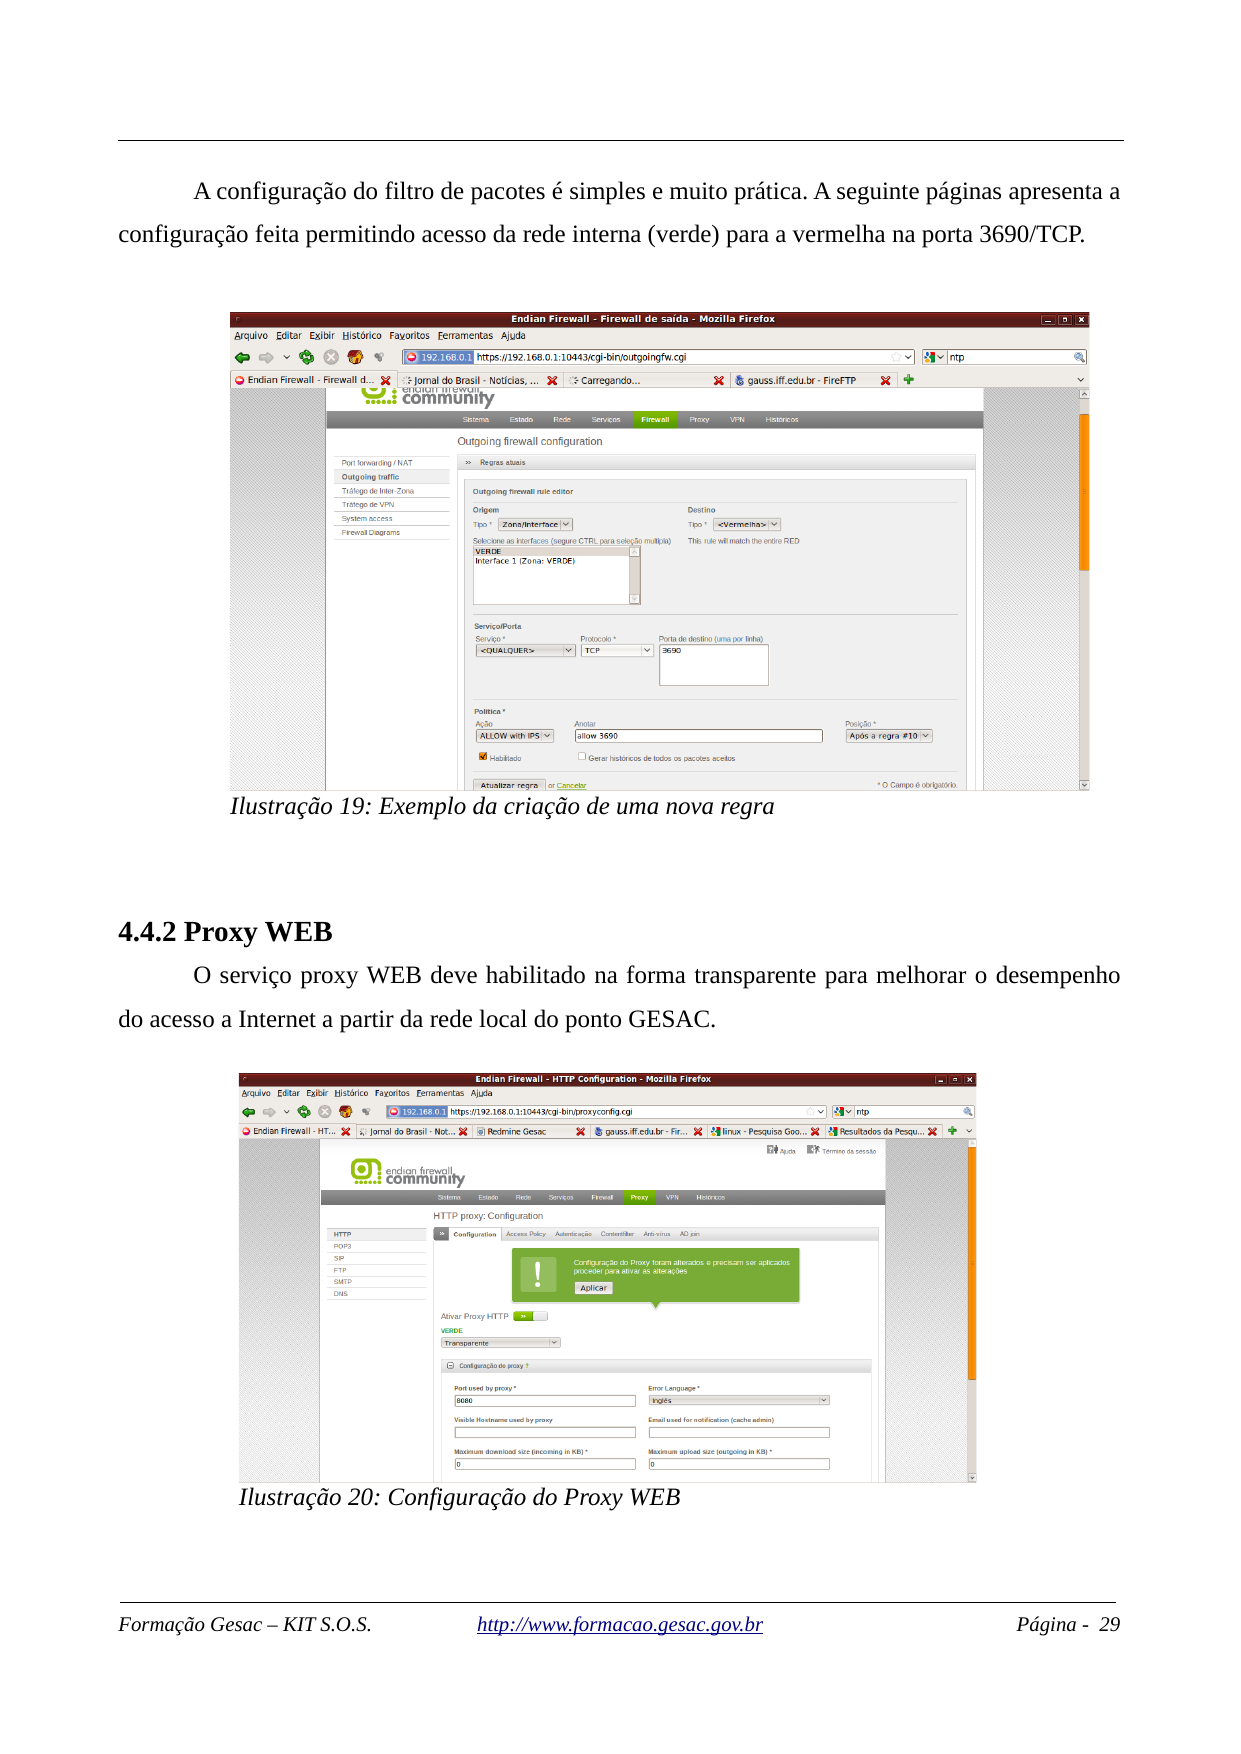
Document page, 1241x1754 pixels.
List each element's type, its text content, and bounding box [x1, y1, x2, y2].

text A configuração do filtro de pacotes é simples e muito prática. A seguinte páginas apresenta a configuração feita permitindo acesso da rede interna (verde) para a vermelha na porta 3690/TCP. [118, 176, 1122, 248]
picture [230, 312, 1090, 791]
subtitle 4.4.2 Proxy WEB [118, 914, 1122, 948]
picture [238, 1073, 977, 1483]
text Ilustração 19: Exemplo da criação de uma nova regra [230, 791, 1089, 819]
text Ilustração 20: Configuração do Proxy WEB [239, 1483, 976, 1511]
text O serviço proxy WEB deve habilitado na forma transparente para melhorar o desempenho do acesso a Internet a partir da rede local do ponto GESAC. [118, 961, 1122, 1032]
